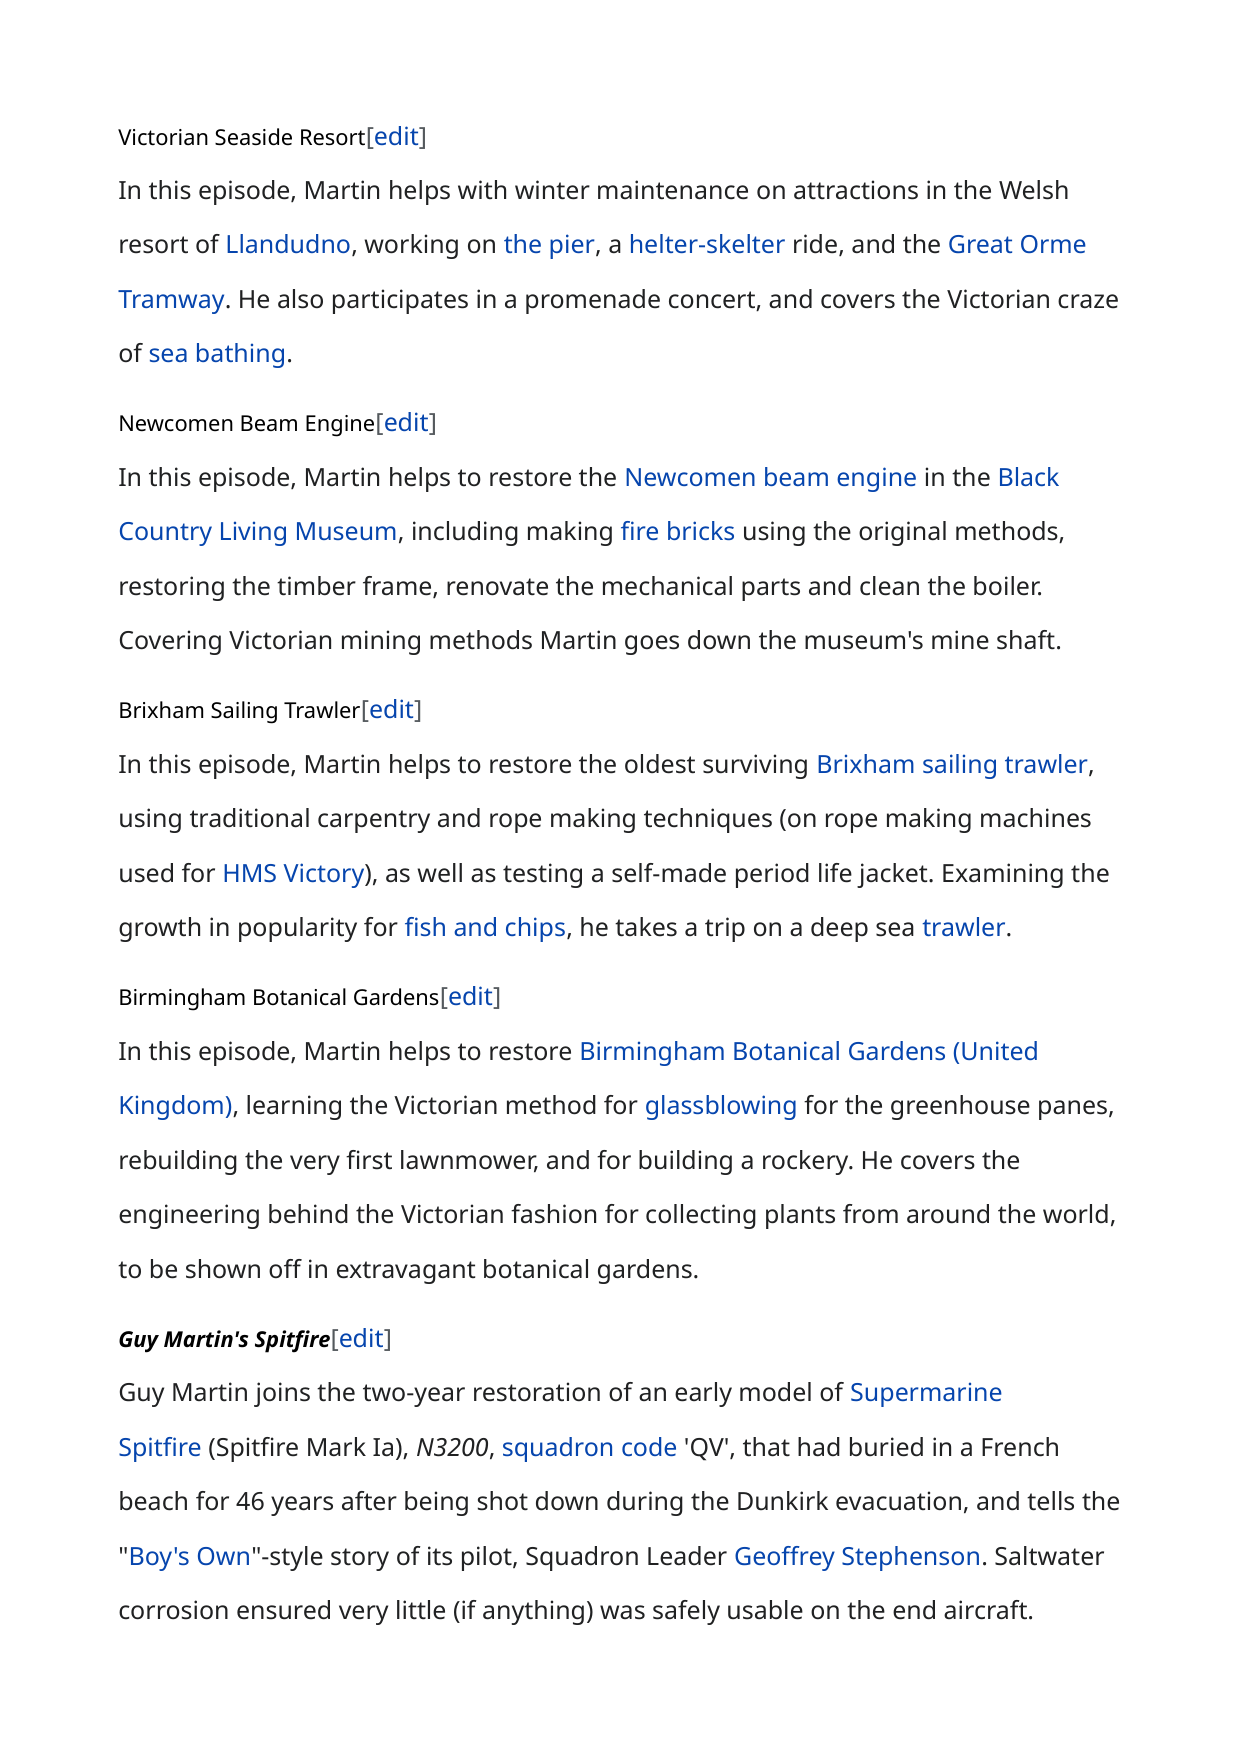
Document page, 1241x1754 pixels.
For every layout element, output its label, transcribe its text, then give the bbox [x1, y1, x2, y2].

subtitle Victorian Seaside Resort[edit] [118, 118, 1122, 152]
subtitle Guy Martin's Spitfire[edit] [118, 1321, 1122, 1354]
text In this episode, Martin helps to restore the Newcomen beam engine in the Black Country Living Museum, including making fire bricks using the original methods, restoring the timber frame, renovate the mechanical parts and clean the boiler. Covering Victorian mining methods Martin goes down the museum's mine shaft. [118, 459, 1122, 657]
subtitle Brixham Sailing Trawler[edit] [118, 692, 1122, 726]
text In this episode, Martin helps with winter maintenance on attractions in the Welsh resort of Llandudno, working on the pier, a helter-skelter ride, and the Great Orme Tramway. He also participates in a promenade concert, and covers the Victorian craze of sea bathing. [118, 173, 1122, 370]
subtitle Newcomen Beam Engine[edit] [118, 405, 1122, 439]
text In this episode, Martin helps to restore Birmingham Botanical Gardens (United Kingdom), learning the Victorian method for glassblowing for the greenhouse panes, rebuilding the very first lawnmower, and for building a rockery. He covers the engineering behind the Victorian fashion for collecting plants from around the world, to be shown off in extravagant botanical gardens. [118, 1033, 1122, 1286]
subtitle Birmingham Botanical Gardens[edit] [118, 979, 1122, 1013]
text Guy Martin joins the two-year restoration of an early model of Supermarine Spitfire (Spitfire Mark Ia), N3200, squadron code 'QV', that had buried in a French beach for 46 years after being shot down during the Dunkirk evacuation, and tells the "Boy's Own"-style story of its pilot, Squadron Leader Geoffrey Stephenson. Saltwater corrosion ensured very little (if anything) was safely usable on the end aircraft. [118, 1375, 1122, 1627]
text In this episode, Martin helps to restore the oldest surviving Brixham sailing trawler, using traditional carpentry and rope making techniques (on rope making machines used for HMS Victory), as well as testing a self-made period life jacket. Examining the growth in popularity for fish and chips, he takes a trip on a deep sea trawler. [118, 747, 1122, 944]
